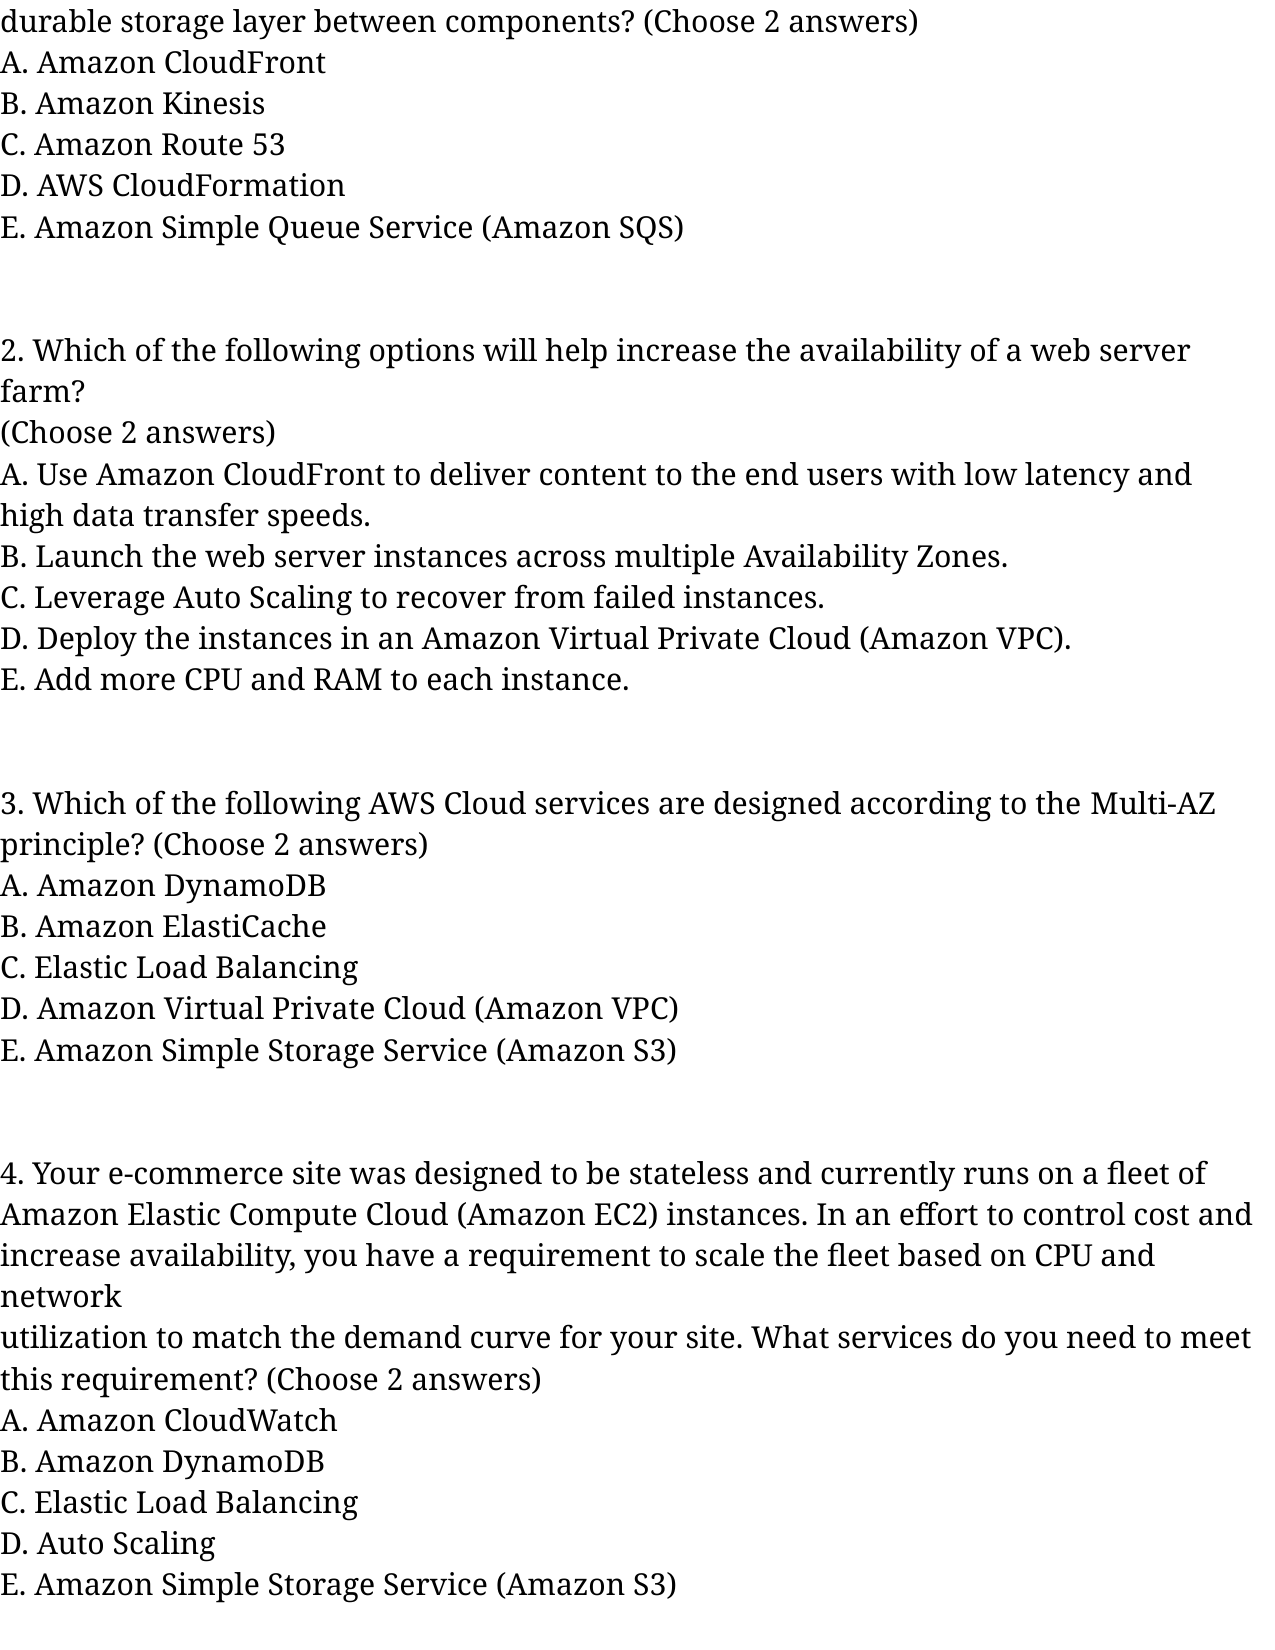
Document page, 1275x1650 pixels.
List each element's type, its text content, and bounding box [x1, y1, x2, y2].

text increase availability, you have a requirement to scale the fleet based on CPU and network [0, 1234, 1275, 1317]
text B. Launch the web server instances across multiple Availability Zones. [0, 535, 1275, 576]
text C. Leverage Auto Scaling to recover from failed instances. [0, 576, 1275, 617]
text E. Add more CPU and RAM to each instance. [0, 658, 1275, 699]
text D. Deploy the instances in an Amazon Virtual Private Cloud (Amazon VPC). [0, 617, 1275, 658]
text 4. Your e-commerce site was designed to be stateless and currently runs on a fleet of [0, 1152, 1275, 1193]
text E. Amazon Simple Storage Service (Amazon S3) [0, 1563, 1275, 1605]
text this requirement? (Choose 2 answers) [0, 1358, 1275, 1399]
text D. AWS CloudFormation [0, 164, 1275, 206]
text high data transfer speeds. [0, 494, 1275, 535]
text A. Amazon CloudFront [0, 41, 1275, 82]
text utilization to match the demand curve for your site. What services do you need to meet [0, 1317, 1275, 1358]
text D. Amazon Virtual Private Cloud (Amazon VPC) [0, 987, 1275, 1029]
text A. Amazon DynamoDB [0, 864, 1275, 905]
text B. Amazon DynamoDB [0, 1440, 1275, 1481]
text principle? (Choose 2 answers) [0, 823, 1275, 864]
text C. Amazon Route 53 [0, 123, 1275, 164]
text 2. Which of the following options will help increase the availability of a web server farm? [0, 329, 1275, 411]
text A. Amazon CloudWatch [0, 1399, 1275, 1440]
text E. Amazon Simple Storage Service (Amazon S3) [0, 1029, 1275, 1070]
text D. Auto Scaling [0, 1522, 1275, 1563]
text durable storage layer between components? (Choose 2 answers) [0, 0, 1275, 41]
text E. Amazon Simple Queue Service (Amazon SQS) [0, 206, 1275, 247]
text B. Amazon ElastiCache [0, 905, 1275, 946]
text (Choose 2 answers) [0, 411, 1275, 453]
text Amazon Elastic Compute Cloud (Amazon EC2) instances. In an effort to control cost and [0, 1193, 1275, 1234]
text C. Elastic Load Balancing [0, 1481, 1275, 1522]
text C. Elastic Load Balancing [0, 946, 1275, 987]
text 3. Which of the following AWS Cloud services are designed according to the Multi-AZ [0, 782, 1275, 823]
text B. Amazon Kinesis [0, 82, 1275, 123]
text A. Use Amazon CloudFront to deliver content to the end users with low latency and [0, 453, 1275, 494]
